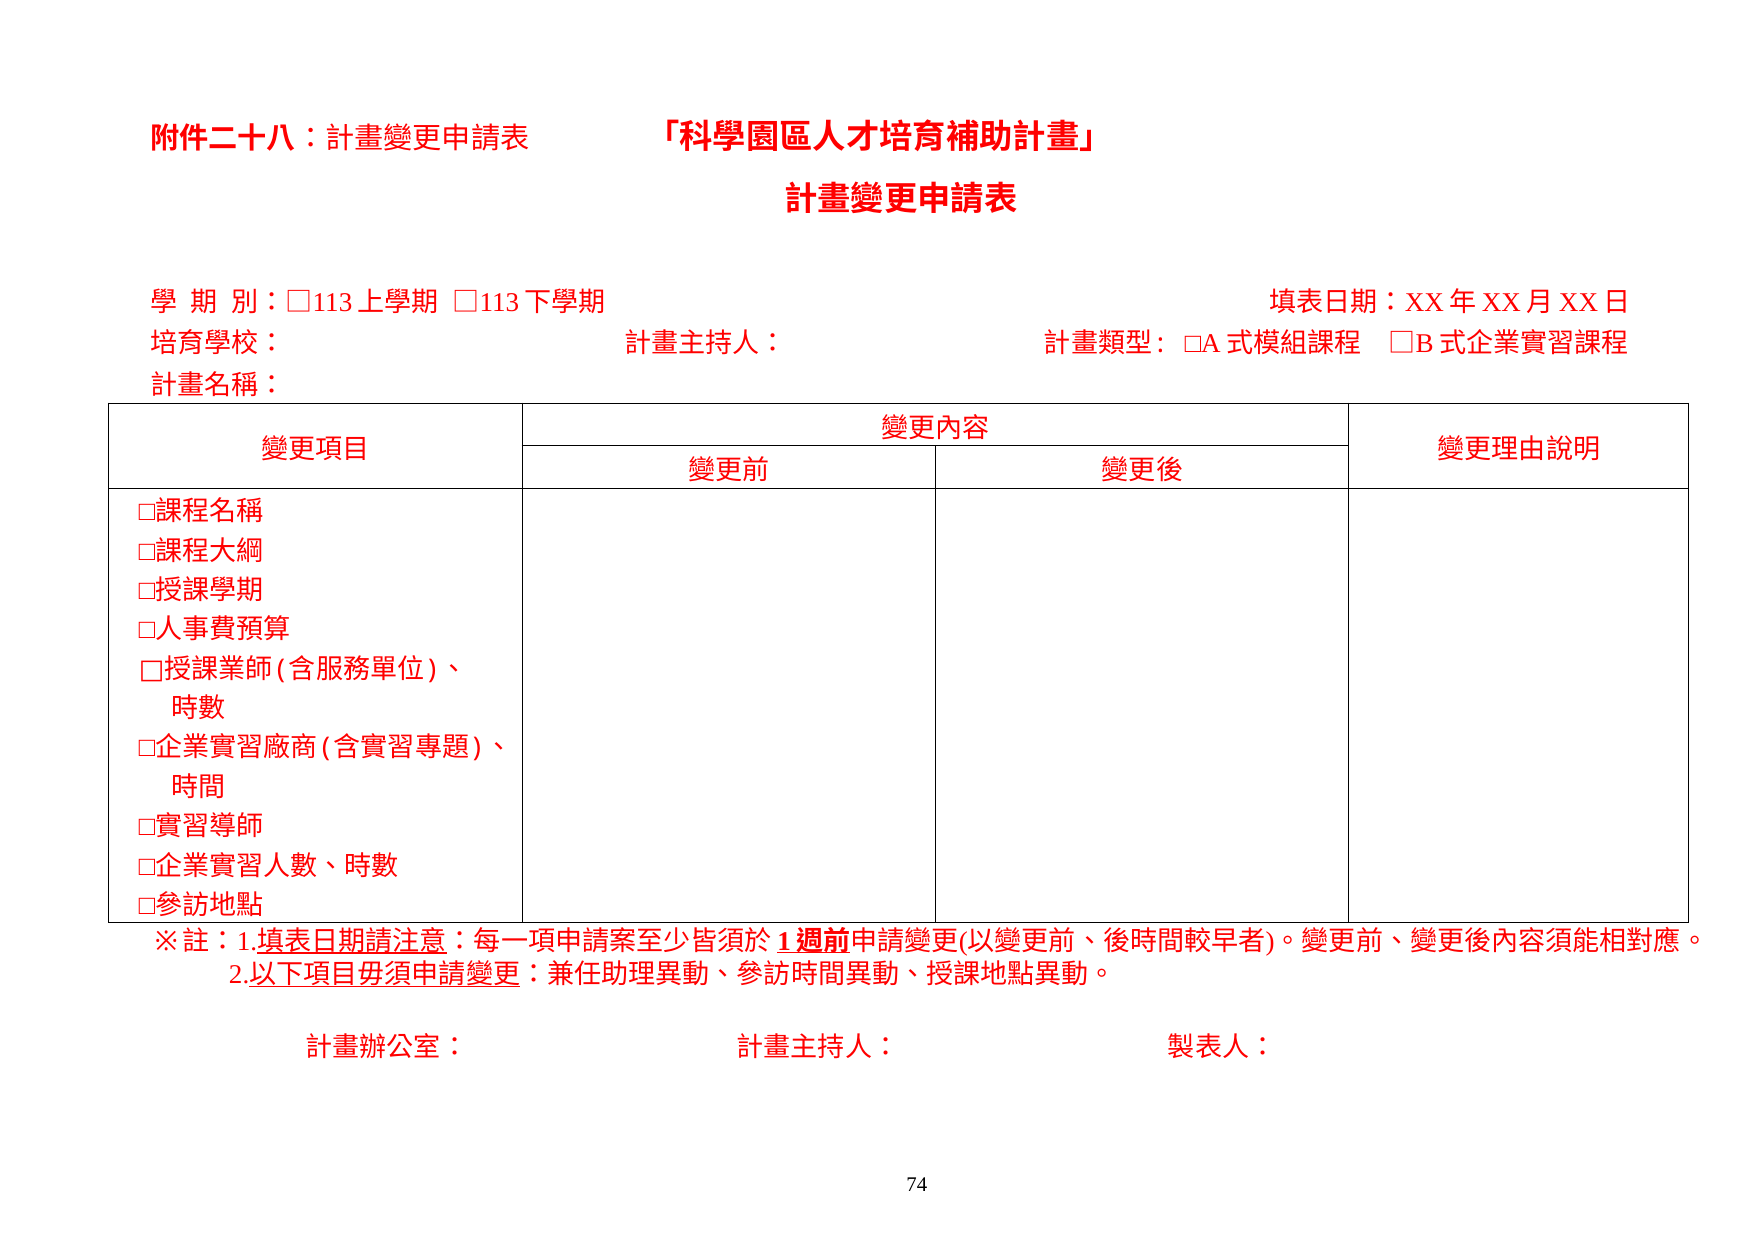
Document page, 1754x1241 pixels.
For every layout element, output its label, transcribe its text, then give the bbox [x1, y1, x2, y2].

text 計畫名稱： [150, 361, 1754, 403]
text 學 期 別：□113上學期 □113下學期 填表日期：XX年XX月XX日 [150, 278, 1754, 319]
table_header 製表人： [1165, 1023, 1531, 1065]
table_cell 變更前 [523, 446, 935, 488]
table_header 變更理由說明 [1349, 404, 1688, 488]
text 培育學校： 計畫主持人： 計畫類型: □A式模組課程 □B式企業實習課程 [150, 319, 1754, 361]
table_cell [1349, 489, 1688, 922]
table_cell [523, 489, 935, 922]
table_header 計畫主持人： [734, 1023, 1165, 1065]
subtitle 附件二十八：計畫變更申請表 「科學園區人才培育補助計畫」 [150, 92, 1683, 155]
text ※註：1.填表日期請注意：每一項申請案至少皆須於1週前申請變更(以變更前、後時間較早者)。變更前、變更後內容須能相對應。 [150, 923, 1683, 957]
table_cell 變更後 [936, 446, 1348, 488]
table_header 變更項目 [109, 404, 522, 488]
table_cell □課程名稱 □課程大綱 □授課學期 □人事費預算 □授課業師(含服務單位)、 時數 □企業實習廠商(含實習專題)、 時間 □實習導師 □企業實習人數、時數 □參訪地點 [109, 489, 522, 922]
table_header 變更內容 [523, 404, 1348, 445]
table_cell [936, 489, 1348, 922]
table_header 計畫辦公室： [303, 1023, 733, 1065]
text 計畫變更申請表 [150, 155, 1651, 217]
text 2.以下項目毋須申請變更：兼任助理異動、參訪時間異動、授課地點異動。 [229, 957, 1683, 990]
